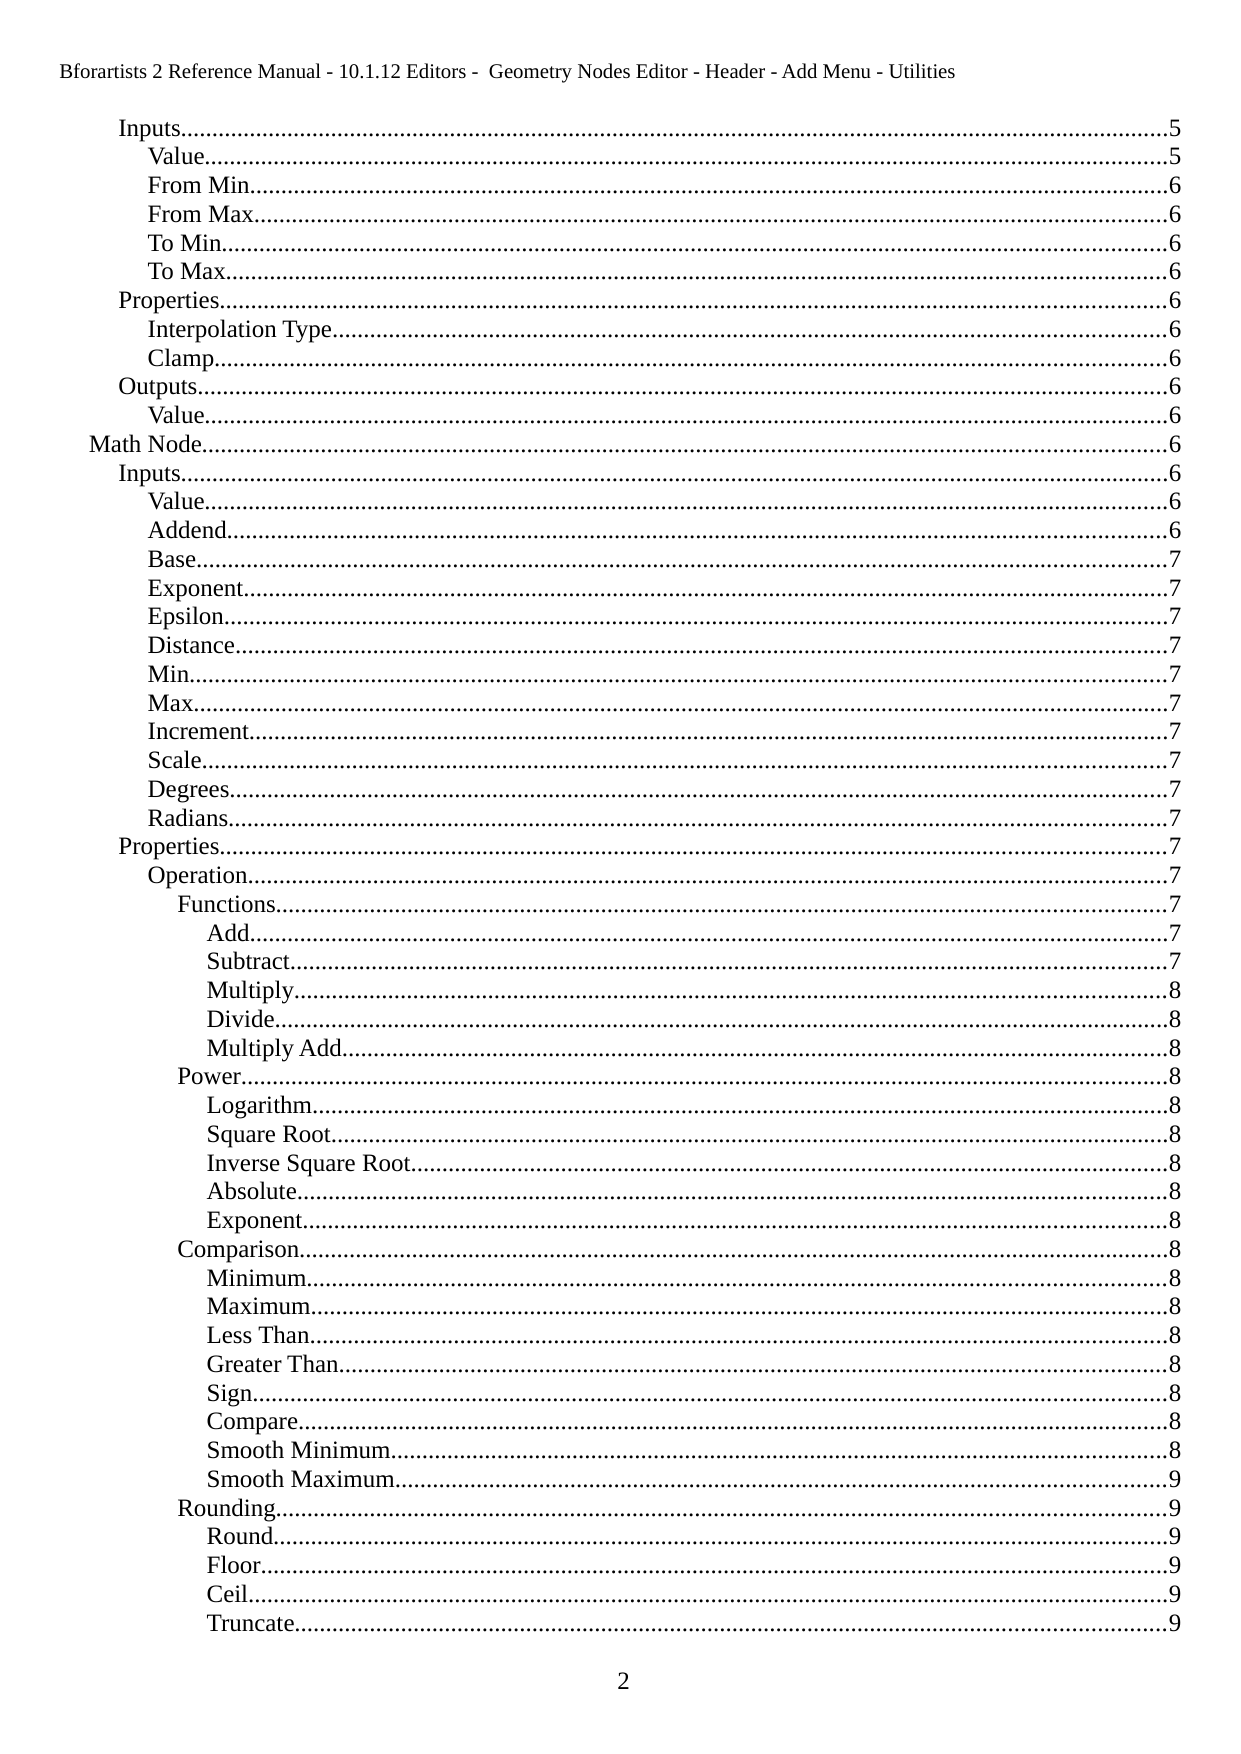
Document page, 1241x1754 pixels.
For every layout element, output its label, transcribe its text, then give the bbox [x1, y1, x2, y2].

text Greater Than 8 [206, 1349, 1181, 1378]
text To Max 6 [147, 256, 1181, 285]
text Absolute 8 [206, 1176, 1181, 1205]
text Exponent 7 [147, 573, 1181, 601]
text Logarithm 8 [206, 1090, 1181, 1119]
text Clamp 6 [147, 343, 1181, 371]
text Increment 7 [147, 716, 1181, 745]
text Smooth Minimum 8 [206, 1435, 1181, 1464]
text Ceil 9 [206, 1579, 1181, 1608]
text Smooth Maximum 9 [206, 1464, 1181, 1493]
text Round 9 [206, 1521, 1181, 1550]
text Functions 7 [177, 889, 1181, 918]
text To Min 6 [147, 228, 1181, 256]
text Radians 7 [147, 803, 1181, 831]
text Properties 6 [118, 285, 1181, 314]
text Subtract 7 [206, 946, 1181, 975]
text Min 7 [147, 659, 1181, 688]
text Inputs 5 [118, 113, 1181, 141]
text Comparison 8 [177, 1234, 1181, 1263]
text Compare 8 [206, 1406, 1181, 1435]
text Square Root 8 [206, 1119, 1181, 1148]
text Power 8 [177, 1061, 1181, 1090]
text Value 6 [147, 486, 1181, 515]
text Addend 6 [147, 515, 1181, 544]
text Outputs 6 [118, 371, 1181, 400]
text Multiply 8 [206, 975, 1181, 1004]
text Math Node 6 [88, 429, 1181, 458]
text Minimum 8 [206, 1263, 1181, 1291]
text Multiply Add 8 [206, 1033, 1181, 1061]
text Base 7 [147, 544, 1181, 573]
text Value 5 [147, 141, 1181, 170]
text Less Than 8 [206, 1320, 1181, 1349]
text From Max 6 [147, 199, 1181, 228]
text Operation 7 [147, 860, 1181, 889]
text Interpolation Type 6 [147, 314, 1181, 343]
text Sign 8 [206, 1378, 1181, 1406]
text Epsilon 7 [147, 601, 1181, 630]
text From Min 6 [147, 170, 1181, 199]
text Degrees 7 [147, 774, 1181, 803]
text Exponent 8 [206, 1205, 1181, 1234]
text Truncate 9 [206, 1608, 1181, 1636]
text Distance 7 [147, 630, 1181, 659]
text Divide 8 [206, 1004, 1181, 1033]
text Properties 7 [118, 831, 1181, 860]
text Scale 7 [147, 745, 1181, 774]
text Add 7 [206, 918, 1181, 946]
text Rounding 9 [177, 1493, 1181, 1521]
text Floor 9 [206, 1550, 1181, 1579]
text Value 6 [147, 400, 1181, 429]
text Maximum 8 [206, 1291, 1181, 1320]
text Max 7 [147, 688, 1181, 716]
text Inputs 6 [118, 458, 1181, 486]
text Inverse Square Root 8 [206, 1148, 1181, 1176]
